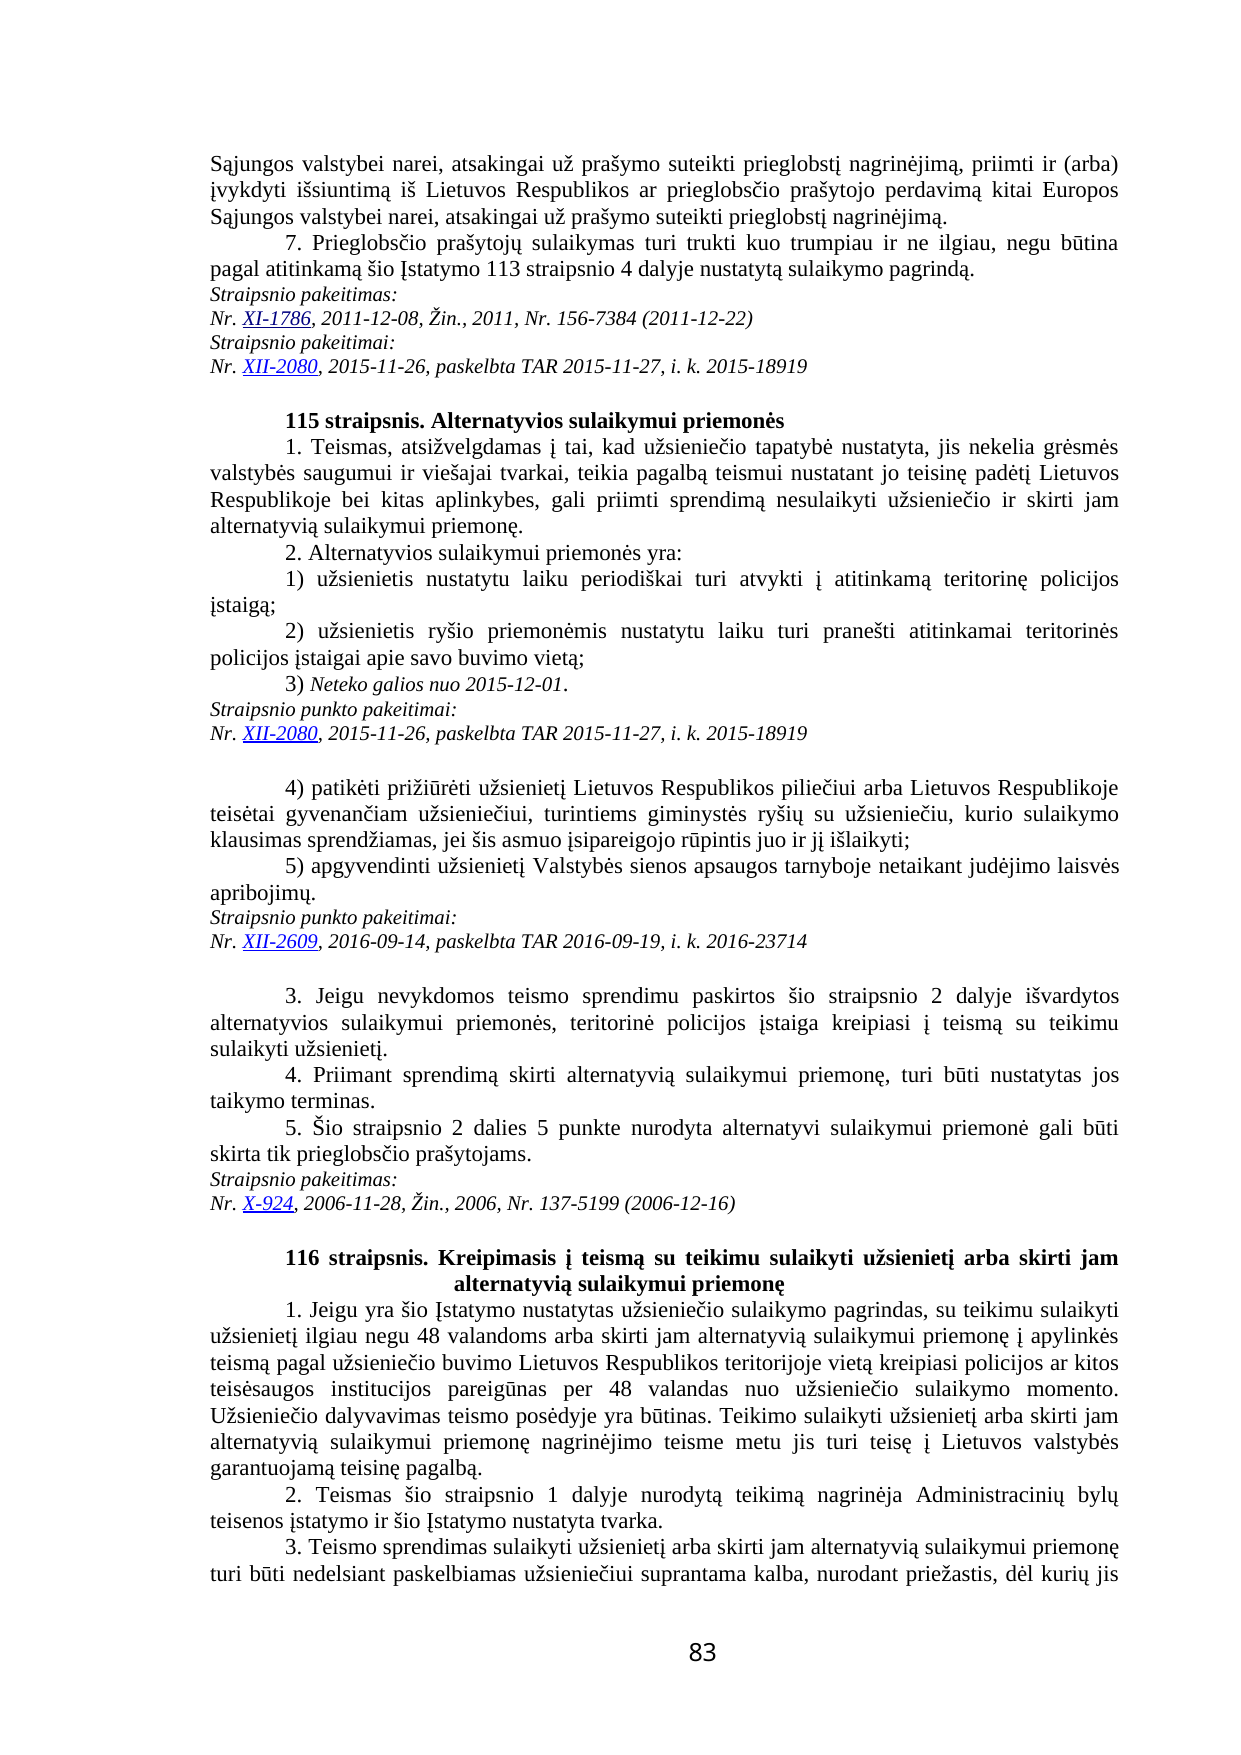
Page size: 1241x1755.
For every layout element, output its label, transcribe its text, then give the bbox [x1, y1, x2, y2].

text 2. Teismas šio straipsnio 1 dalyje nurodytą teikimą nagrinėja Administracinių bylų teisenos įstatymo ir šio Įstatymo nustatyta tvarka. [210, 1481, 1120, 1533]
text 5) apgyvendinti užsienietį Valstybės sienos apsaugos tarnyboje netaikant judėjimo laisvės apribojimų. [210, 853, 1120, 905]
text Straipsnio pakeitimai: [210, 330, 1120, 354]
text 116 straipsnis. Kreipimasis į teismą su teikimu sulaikyti užsienietį arba skirti jam alternatyvią sulaikymui priemonę [285, 1243, 1120, 1296]
text 3) Neteko galios nuo 2015-12-01. [210, 670, 1120, 697]
text 4. Priimant sprendimą skirti alternatyvią sulaikymui priemonę, turi būti nustatytas jos taikymo terminas. [210, 1061, 1120, 1114]
text Nr. XII-2609, 2016-09-14, paskelbta TAR 2016-09-19, i. k. 2016-23714 [210, 929, 1120, 953]
text 115 straipsnis. Alternatyvios sulaikymui priemonės [210, 407, 1120, 433]
text Sąjungos valstybei narei, atsakingai už prašymo suteikti prieglobstį nagrinėjimą, priimti ir (arba) įvykdyti išsiuntimą iš Lietuvos Respublikos ar prieglobsčio prašytojo perdavimą kitai Europos Sąjungos valstybei narei, atsakingai už prašymo suteikti prieglobstį nagrinėjimą. [210, 150, 1120, 229]
text 7. Prieglobsčio prašytojų sulaikymas turi trukti kuo trumpiau ir ne ilgiau, negu būtina pagal atitinkamą šio Įstatymo 113 straipsnio 4 dalyje nustatytą sulaikymo pagrindą. [210, 229, 1120, 282]
text 5. Šio straipsnio 2 dalies 5 punkte nurodyta alternatyvi sulaikymui priemonė gali būti skirta tik prieglobsčio prašytojams. [210, 1114, 1120, 1167]
text Straipsnio punkto pakeitimai: [210, 697, 1120, 721]
text 1. Jeigu yra šio Įstatymo nustatytas užsieniečio sulaikymo pagrindas, su teikimu sulaikyti užsienietį ilgiau negu 48 valandoms arba skirti jam alternatyvią sulaikymui priemonę į apylinkės teismą pagal užsieniečio buvimo Lietuvos Respublikos teritorijoje vietą kreipiasi policijos ar kitos teisėsaugos institucijos pareigūnas per 48 valandas nuo užsieniečio sulaikymo momento. Užsieniečio dalyvavimas teismo posėdyje yra būtinas. Teikimo sulaikyti užsienietį arba skirti jam alternatyvią sulaikymui priemonę nagrinėjimo teisme metu jis turi teisę į Lietuvos valstybės garantuojamą teisinę pagalbą. [210, 1296, 1120, 1481]
text Straipsnio pakeitimas: [210, 282, 1120, 306]
text 1) užsienietis nustatytu laiku periodiškai turi atvykti į atitinkamą teritorinę policijos įstaigą; [210, 565, 1120, 618]
text 2. Alternatyvios sulaikymui priemonės yra: [210, 538, 1120, 565]
text Nr. XII-2080, 2015-11-26, paskelbta TAR 2015-11-27, i. k. 2015-18919 [210, 721, 1120, 745]
text 3. Jeigu nevykdomos teismo sprendimu paskirtos šio straipsnio 2 dalyje išvardytos alternatyvios sulaikymui priemonės, teritorinė policijos įstaiga kreipiasi į teismą su teikimu sulaikyti užsienietį. [210, 982, 1120, 1061]
text 3. Teismo sprendimas sulaikyti užsienietį arba skirti jam alternatyvią sulaikymui priemonę turi būti nedelsiant paskelbiamas užsieniečiui suprantama kalba, nurodant priežastis, dėl kurių jis [210, 1533, 1120, 1586]
text 1. Teismas, atsižvelgdamas į tai, kad užsieniečio tapatybė nustatyta, jis nekelia grėsmės valstybės saugumui ir viešajai tvarkai, teikia pagalbą teismui nustatant jo teisinę padėtį Lietuvos Respublikoje bei kitas aplinkybes, gali priimti sprendimą nesulaikyti užsieniečio ir skirti jam alternatyvią sulaikymui priemonę. [210, 433, 1120, 538]
text Nr. XI-1786, 2011-12-08, Žin., 2011, Nr. 156-7384 (2011-12-22) [210, 306, 1120, 330]
text Straipsnio punkto pakeitimai: [210, 905, 1120, 929]
text 2) užsienietis ryšio priemonėmis nustatytu laiku turi pranešti atitinkamai teritorinės policijos įstaigai apie savo buvimo vietą; [210, 618, 1120, 670]
text Straipsnio pakeitimas: [210, 1167, 1120, 1191]
text Nr. XII-2080, 2015-11-26, paskelbta TAR 2015-11-27, i. k. 2015-18919 [210, 354, 1120, 378]
text 4) patikėti prižiūrėti užsienietį Lietuvos Respublikos piliečiui arba Lietuvos Respublikoje teisėtai gyvenančiam užsieniečiui, turintiems giminystės ryšių su užsieniečiu, kurio sulaikymo klausimas sprendžiamas, jei šis asmuo įsipareigojo rūpintis juo ir jį išlaikyti; [210, 773, 1120, 853]
text Nr. X-924, 2006-11-28, Žin., 2006, Nr. 137-5199 (2006-12-16) [210, 1191, 1120, 1215]
